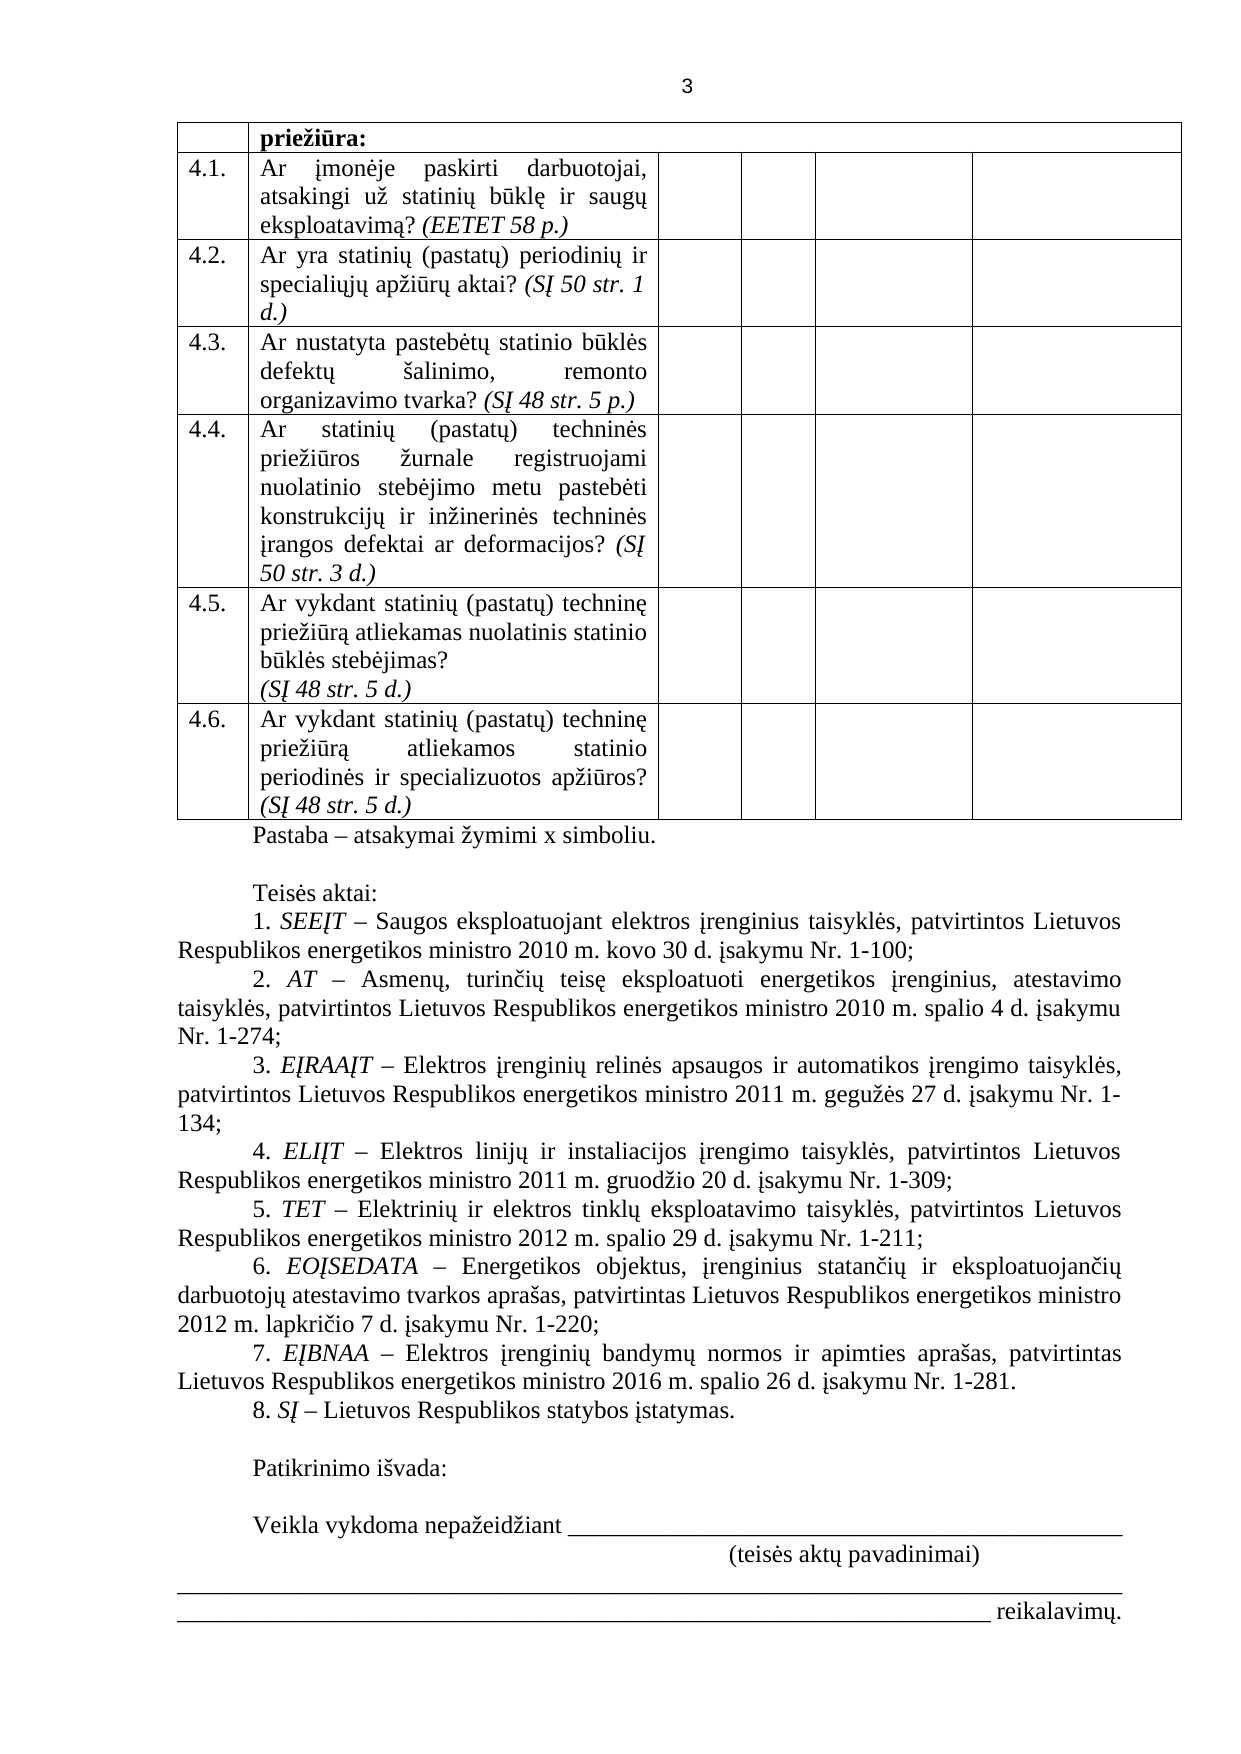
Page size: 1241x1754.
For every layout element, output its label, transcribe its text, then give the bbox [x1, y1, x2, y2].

table_cell Ar įmonėje paskirti darbuotojai, atsakingi už statinių būklę ir saugų eksploatavimą? (EETET 58 p.) [249, 153, 658, 239]
table_cell [742, 704, 815, 819]
table_cell [973, 588, 1181, 703]
text 4. ELIĮT – Elektros linijų ir instaliacijos įrengimo taisyklės, patvirtintos Lietuvos Respublikos energetikos ministro 2011 m. gruodžio 20 d. įsakymu Nr. 1-309; [177, 1136, 1122, 1194]
table_cell Ar statinių (pastatų) techninės priežiūros žurnale registruojami nuolatinio stebėjimo metu pastebėti konstrukcijų ir inžinerinės techninės įrangos defektai ar deformacijos? (SĮ 50 str. 3 d.) [249, 415, 658, 587]
text 3. EĮRAAĮT – Elektros įrenginių relinės apsaugos ir automatikos įrengimo taisyklės, patvirtintos Lietuvos Respublikos energetikos ministro 2011 m. gegužės 27 d. įsakymu Nr. 1-134; [177, 1050, 1122, 1136]
table_cell [742, 588, 815, 703]
table_cell [816, 153, 972, 239]
table_cell 4.1. [178, 153, 248, 239]
table_cell [816, 415, 972, 587]
text Patikrinimo išvada: [177, 1453, 1122, 1481]
table_cell Ar vykdant statinių (pastatų) techninę priežiūrą atliekamas nuolatinis statinio būklės stebėjimas? (SĮ 48 str. 5 d.) [249, 588, 658, 703]
table_cell [659, 240, 741, 326]
table_cell 4.4. [178, 415, 248, 587]
table_cell [973, 415, 1181, 587]
table_cell [816, 588, 972, 703]
text 5. TET – Elektrinių ir elektros tinklų eksploatavimo taisyklės, patvirtintos Lietuvos Respublikos energetikos ministro 2012 m. spalio 29 d. įsakymu Nr. 1-211; [177, 1194, 1122, 1251]
table_cell [973, 327, 1181, 413]
table_cell Ar yra statinių (pastatų) periodinių ir specialiųjų apžiūrų aktai? (SĮ 50 str. 1 d.) [249, 240, 658, 326]
text 1. SEEĮT – Saugos eksploatuojant elektros įrenginius taisyklės, patvirtintos Lietuvos Respublikos energetikos ministro 2010 m. kovo 30 d. įsakymu Nr. 1-100; [177, 906, 1122, 964]
text 2. AT – Asmenų, turinčių teisę eksploatuoti energetikos įrenginius, atestavimo taisyklės, patvirtintos Lietuvos Respublikos energetikos ministro 2010 m. spalio 4 d. įsakymu Nr. 1-274; [177, 964, 1122, 1050]
table_cell Ar nustatyta pastebėtų statinio būklės defektų šalinimo, remonto organizavimo tvarka? (SĮ 48 str. 5 p.) [249, 327, 658, 413]
table_cell [659, 327, 741, 413]
text (teisės aktų pavadinimai) [177, 1539, 1122, 1568]
table_cell [742, 327, 815, 413]
table_cell [659, 415, 741, 587]
text Veikla vykdoma nepažeidžiant [177, 1510, 1122, 1539]
table_cell Ar vykdant statinių (pastatų) techninę priežiūrą atliekamos statinio periodinės ir specializuotos apžiūros? (SĮ 48 str. 5 d.) [249, 704, 658, 819]
table_cell 4.2. [178, 240, 248, 326]
table_cell [659, 153, 741, 239]
table_cell [742, 153, 815, 239]
table_cell [816, 704, 972, 819]
text Teisės aktai: [177, 878, 1122, 906]
table_cell [178, 123, 248, 152]
table_cell 4.6. [178, 704, 248, 819]
table_cell [659, 704, 741, 819]
table_cell [816, 327, 972, 413]
text Pastaba – atsakymai žymimi x simboliu. [177, 820, 1122, 849]
table_cell [742, 415, 815, 587]
text 6. EOĮSEDATA – Energetikos objektus, įrenginius statančių ir eksploatuojančių darbuotojų atestavimo tvarkos aprašas, patvirtintas Lietuvos Respublikos energetikos ministro 2012 m. lapkričio 7 d. įsakymu Nr. 1-220; [177, 1251, 1122, 1338]
text 8. SĮ – Lietuvos Respublikos statybos įstatymas. [177, 1395, 1122, 1424]
text 7. EĮBNAA – Elektros įrenginių bandymų normos ir apimties aprašas, patvirtintas Lietuvos Respublikos energetikos ministro 2016 m. spalio 26 d. įsakymu Nr. 1-281. [177, 1338, 1122, 1395]
table_cell [816, 240, 972, 326]
table_cell 4.5. [178, 588, 248, 703]
table_cell [973, 240, 1181, 326]
table_cell [742, 240, 815, 326]
table_cell [659, 588, 741, 703]
table_cell [973, 704, 1181, 819]
table_cell priežiūra: [249, 123, 1181, 152]
text reikalavimų. [177, 1596, 1122, 1625]
table_cell 4.3. [178, 327, 248, 413]
table_cell [973, 153, 1181, 239]
